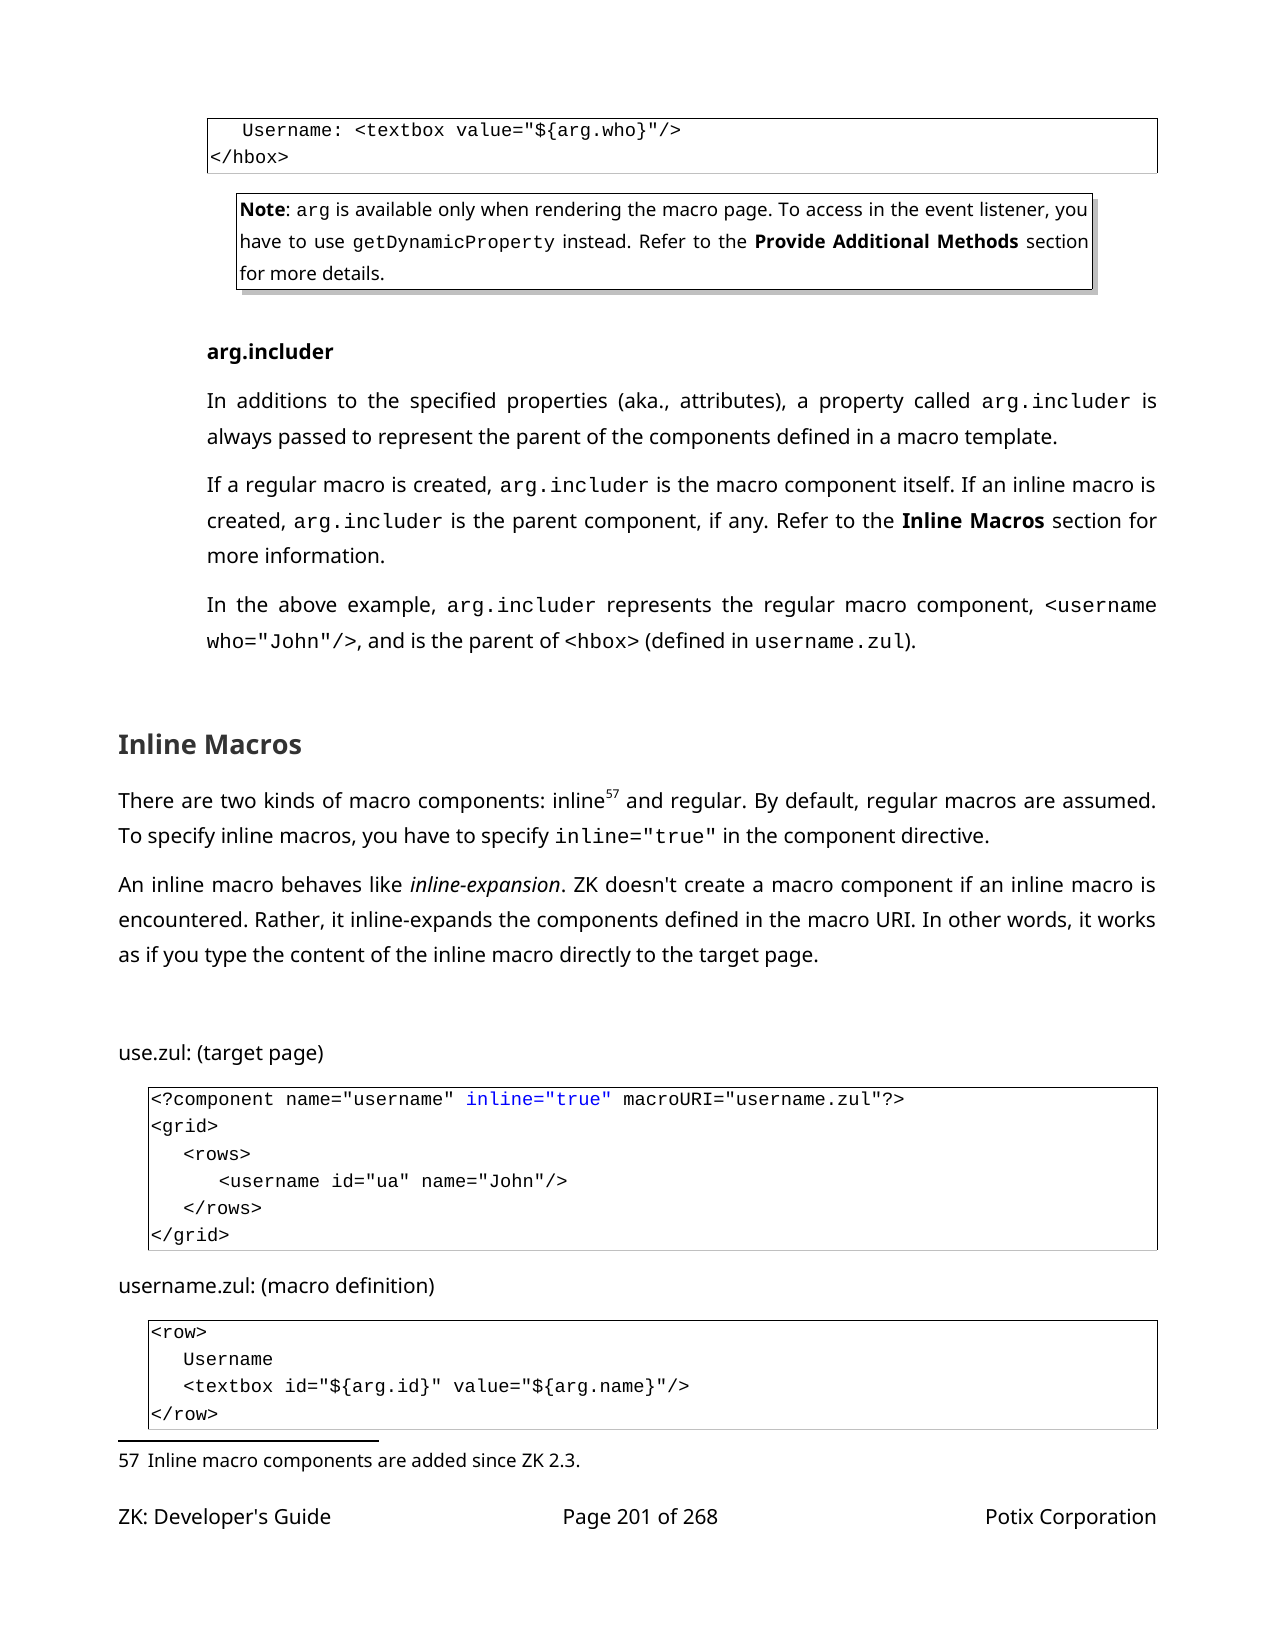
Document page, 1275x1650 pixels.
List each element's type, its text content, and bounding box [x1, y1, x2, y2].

text </hbox> [208, 145, 1157, 173]
text <grid> [149, 1114, 1157, 1139]
text </grid> [149, 1223, 1157, 1250]
text username.zul: (macro definition) [118, 1271, 1157, 1299]
text <row> [149, 1321, 1157, 1344]
text If a regular macro is created, arg.includer is the macro component itself. If an inline macro is created, arg.includer is the parent component, if any. Refer to the Inline Macros section for more information. [207, 471, 1157, 570]
text In additions to the specified properties (aka., attributes), a property called arg.includer is always passed to represent the parent of the components defined in a macro template. [207, 386, 1157, 450]
subtitle Inline Macros [118, 725, 1157, 762]
subtitle arg.includer [207, 337, 1157, 366]
text In the above example, arg.includer represents the regular macro component, <username who="John"/>, and is the parent of <hbox> (defined in username.zul). [207, 591, 1157, 654]
text <?component name="username" inline="true" macroURI="username.zul"?> [149, 1088, 1157, 1111]
text Username: <textbox value="${arg.who}"/> [208, 119, 1157, 142]
text <username id="ua" name="John"/> [149, 1169, 1157, 1193]
text Note: arg is available only when rendering the macro page. To access in the event listener, you have to use getDynamicProperty instead. Refer to the Provide Additional Methods section for more details. [237, 194, 1092, 289]
text An inline macro behaves like inline-expansion. ZK doesn't create a macro component if an inline macro is encountered. Rather, it inline-expands the components defined in the macro URI. In other words, it works as if you type the content of the inline macro directly to the target page. [118, 870, 1157, 969]
text </rows> [149, 1196, 1157, 1220]
text There are two kinds of macro components: inline and regular. By default, regular macros are assumed. To specify inline macros, you have to specify inline="true" in the component directive. [118, 786, 1157, 849]
text <rows> [149, 1142, 1157, 1166]
text </row> [149, 1401, 1157, 1429]
text <textbox id="${arg.id}" value="${arg.name}"/> [149, 1374, 1157, 1398]
text use.zul: (target page) [118, 1038, 1157, 1067]
text Username [149, 1347, 1157, 1371]
text Inline macro components are added since ZK 2.3. [118, 1447, 1157, 1473]
